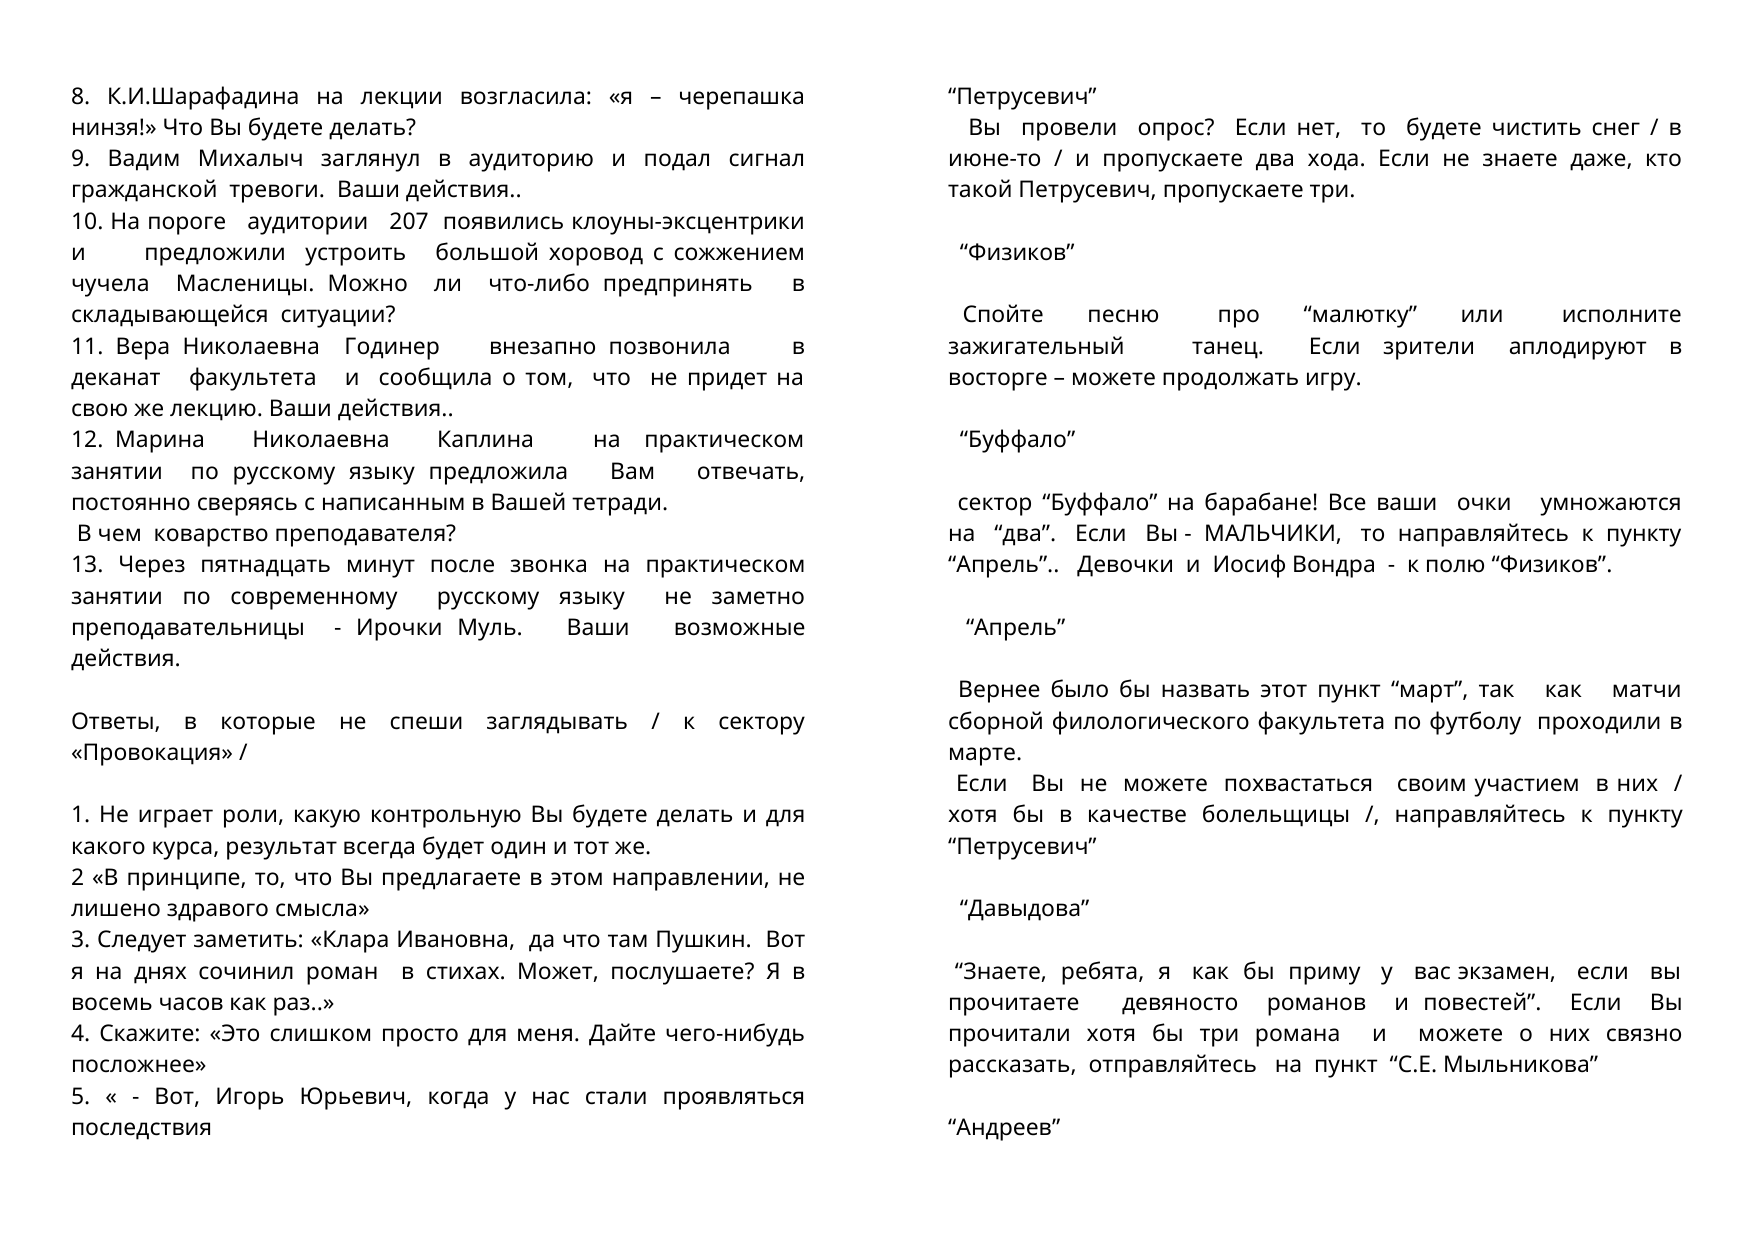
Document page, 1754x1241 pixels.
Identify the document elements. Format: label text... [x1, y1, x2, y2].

text Спойте песню про “малютку” или исполните зажигательный танец. Если зрители аплодируют в восторге – можете продолжать игру. [948, 298, 1683, 392]
text 13. Через пятнадцать минут после звонка на практическом занятии по современному русскому языку не заметно преподавательницы - Ирочки Муль. Ваши возможные действия. [71, 548, 806, 673]
text “Знаете, ребята, я как бы приму у вас экзамен, если вы прочитаете девяносто романов и повестей”. Если Вы прочитали хотя бы три романа и можете о них связно рассказать, отправляйтесь на пункт “С.Е. Мыльникова” [948, 955, 1683, 1080]
text 1. Не играет роли, какую контрольную Вы будете делать и для какого курса, результат всегда будет один и тот же. [71, 798, 806, 861]
text 2 «В принципе, то, что Вы предлагаете в этом направлении, не лишено здравого смысла» [71, 861, 806, 923]
text 5. « - Вот, Игорь Юрьевич, когда у нас стали проявляться последствия [71, 1080, 806, 1142]
text Ответы, в которые не спеши заглядывать / к сектору «Провокация» / [71, 705, 806, 767]
text 8. К.И.Шарафадина на лекции возгласила: «я – черепашка нинзя!» Что Вы будете делать? [71, 80, 806, 142]
text 9. Вадим Михалыч заглянул в аудиторию и подал сигнал гражданской тревоги. Ваши действия.. [71, 142, 806, 205]
text “Буффало” [948, 423, 1683, 455]
text “Андреев” [948, 1111, 1683, 1142]
text Если Вы не можете похвастаться своим участием в них / хотя бы в качестве болельщицы /, направляйтесь к пункту “Петрусевич” [948, 767, 1683, 861]
text сектор “Буффало” на барабане! Все ваши очки умножаются на “два”. Если Вы - МАЛЬЧИКИ, то направляйтесь к пункту “Апрель”.. Девочки и Иосиф Вондра - к полю “Физиков”. [948, 486, 1683, 580]
text “Петрусевич” [948, 80, 1683, 111]
text Вернее было бы назвать этот пункт “март”, так как матчи сборной филологического факультета по футболу проходили в марте. [948, 673, 1683, 767]
text “Физиков” [948, 236, 1683, 267]
text 3. Следует заметить: «Клара Ивановна, да что там Пушкин. Вот я на днях сочинил роман в стихах. Может, послушаете? Я в восемь часов как раз..» [71, 923, 806, 1017]
text “Давыдова” [948, 892, 1683, 923]
text 11. Вера Николаевна Годинер внезапно позвонила в деканат факультета и сообщила о том, что не придет на свою же лекцию. Ваши действия.. [71, 330, 806, 423]
text “Апрель” [948, 611, 1683, 642]
text 4. Скажите: «Это слишком просто для меня. Дайте чего-нибудь посложнее» [71, 1017, 806, 1080]
text В чем коварство преподавателя? [71, 517, 806, 548]
text 10. На пороге аудитории 207 появились клоуны-эксцентрики и предложили устроить большой хоровод с сожжением чучела Масленицы. Можно ли что-либо предпринять в складывающейся ситуации? [71, 205, 806, 330]
text Вы провели опрос? Если нет, то будете чистить снег / в июне-то / и пропускаете два хода. Если не знаете даже, кто такой Петрусевич, пропускаете три. [948, 111, 1683, 205]
text 12. Марина Николаевна Каплина на практическом занятии по русскому языку предложила Вам отвечать, постоянно сверяясь с написанным в Вашей тетради. [71, 423, 806, 517]
